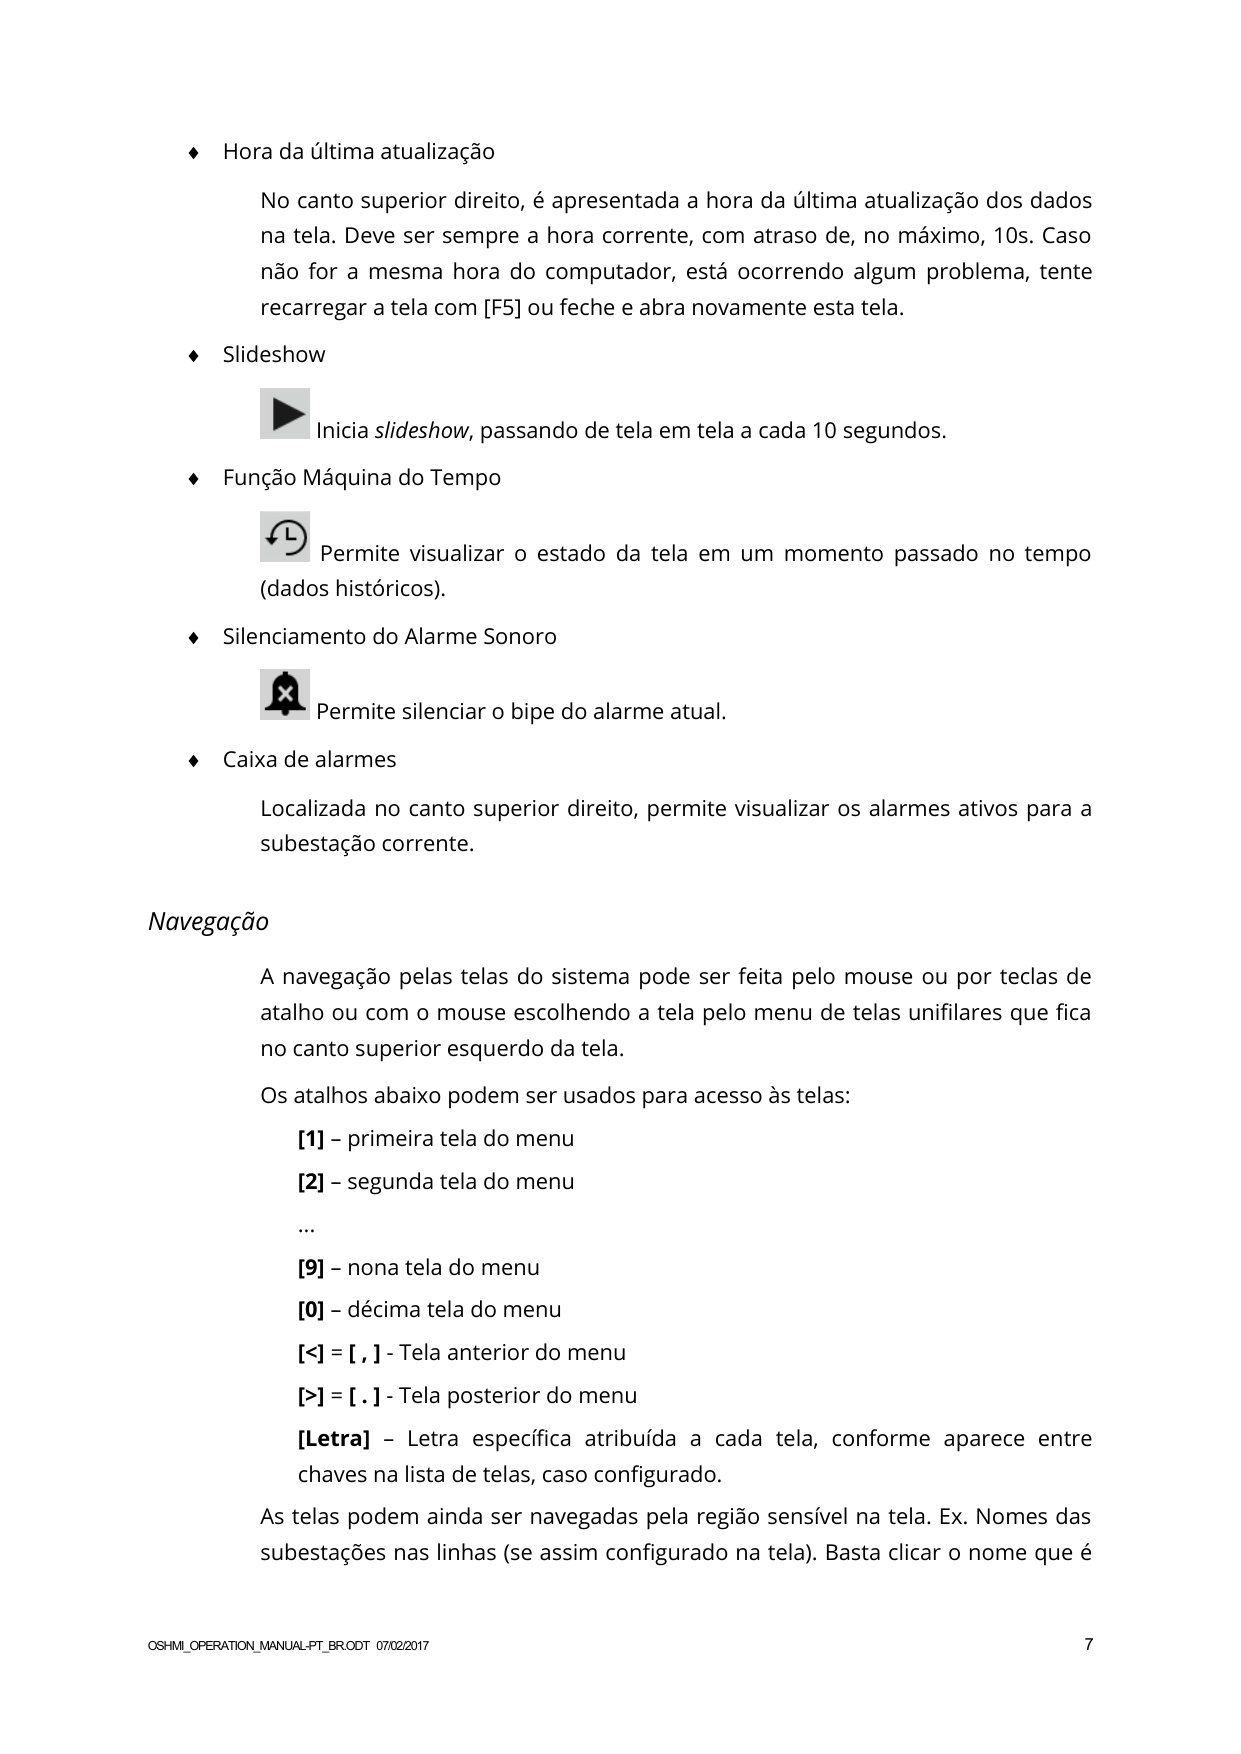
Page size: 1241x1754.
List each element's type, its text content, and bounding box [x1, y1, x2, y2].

text Inicia slideshow, passando de tela em tela a cada 10 segundos. [260, 388, 1093, 444]
subtitle Navegação [148, 903, 1093, 937]
picture [260, 388, 311, 439]
text [<] = [ , ] - Tela anterior do menu [298, 1337, 1093, 1367]
subtitle Silenciamento do Alarme Sonoro [185, 621, 1093, 651]
text Permite silenciar o bipe do alarme atual. [260, 670, 1093, 726]
text [>] = [ . ] - Tela posterior do menu [298, 1380, 1093, 1410]
text No canto superior direito, é apresentada a hora da última atualização dos dados na tela. Deve ser sempre a hora corrente, com atraso de, no máximo, 10s. Caso não for a mesma hora do computador, está ocorrendo algum problema, tente recarregar a tela com [F5] ou feche e abra novamente esta tela. [260, 184, 1093, 322]
text A navegação pelas telas do sistema pode ser feita pelo mouse ou por teclas de atalho ou com o mouse escolhendo a tela pelo menu de telas unifilares que fica no canto superior esquerdo da tela. [260, 961, 1093, 1062]
text Os atalhos abaixo podem ser usados para acesso às telas: [260, 1080, 1093, 1110]
subtitle Hora da última atualização [185, 136, 1093, 166]
subtitle Caixa de alarmes [185, 744, 1093, 774]
text [0] – décima tela do menu [298, 1294, 1093, 1324]
text [1] – primeira tela do menu [298, 1123, 1093, 1153]
picture [260, 511, 311, 562]
text [Letra] – Letra específica atribuída a cada tela, conforme aparece entre chaves na lista de telas, caso configurado. [298, 1423, 1093, 1488]
text [2] – segunda tela do menu [298, 1166, 1093, 1196]
text Localizada no canto superior direito, permite visualizar os alarmes ativos para a subestação corrente. [260, 793, 1093, 858]
text ... [298, 1209, 1093, 1238]
subtitle Função Máquina do Tempo [185, 462, 1093, 492]
subtitle Slideshow [185, 339, 1093, 369]
text [9] – nona tela do menu [298, 1252, 1093, 1281]
text As telas podem ainda ser navegadas pela região sensível na tela. Ex. Nomes das subestações nas linhas (se assim configurado na tela). Basta clicar o nome que é [260, 1501, 1093, 1567]
picture [260, 669, 311, 720]
text Permite visualizar o estado da tela em um momento passado no tempo (dados históricos). [260, 511, 1093, 603]
